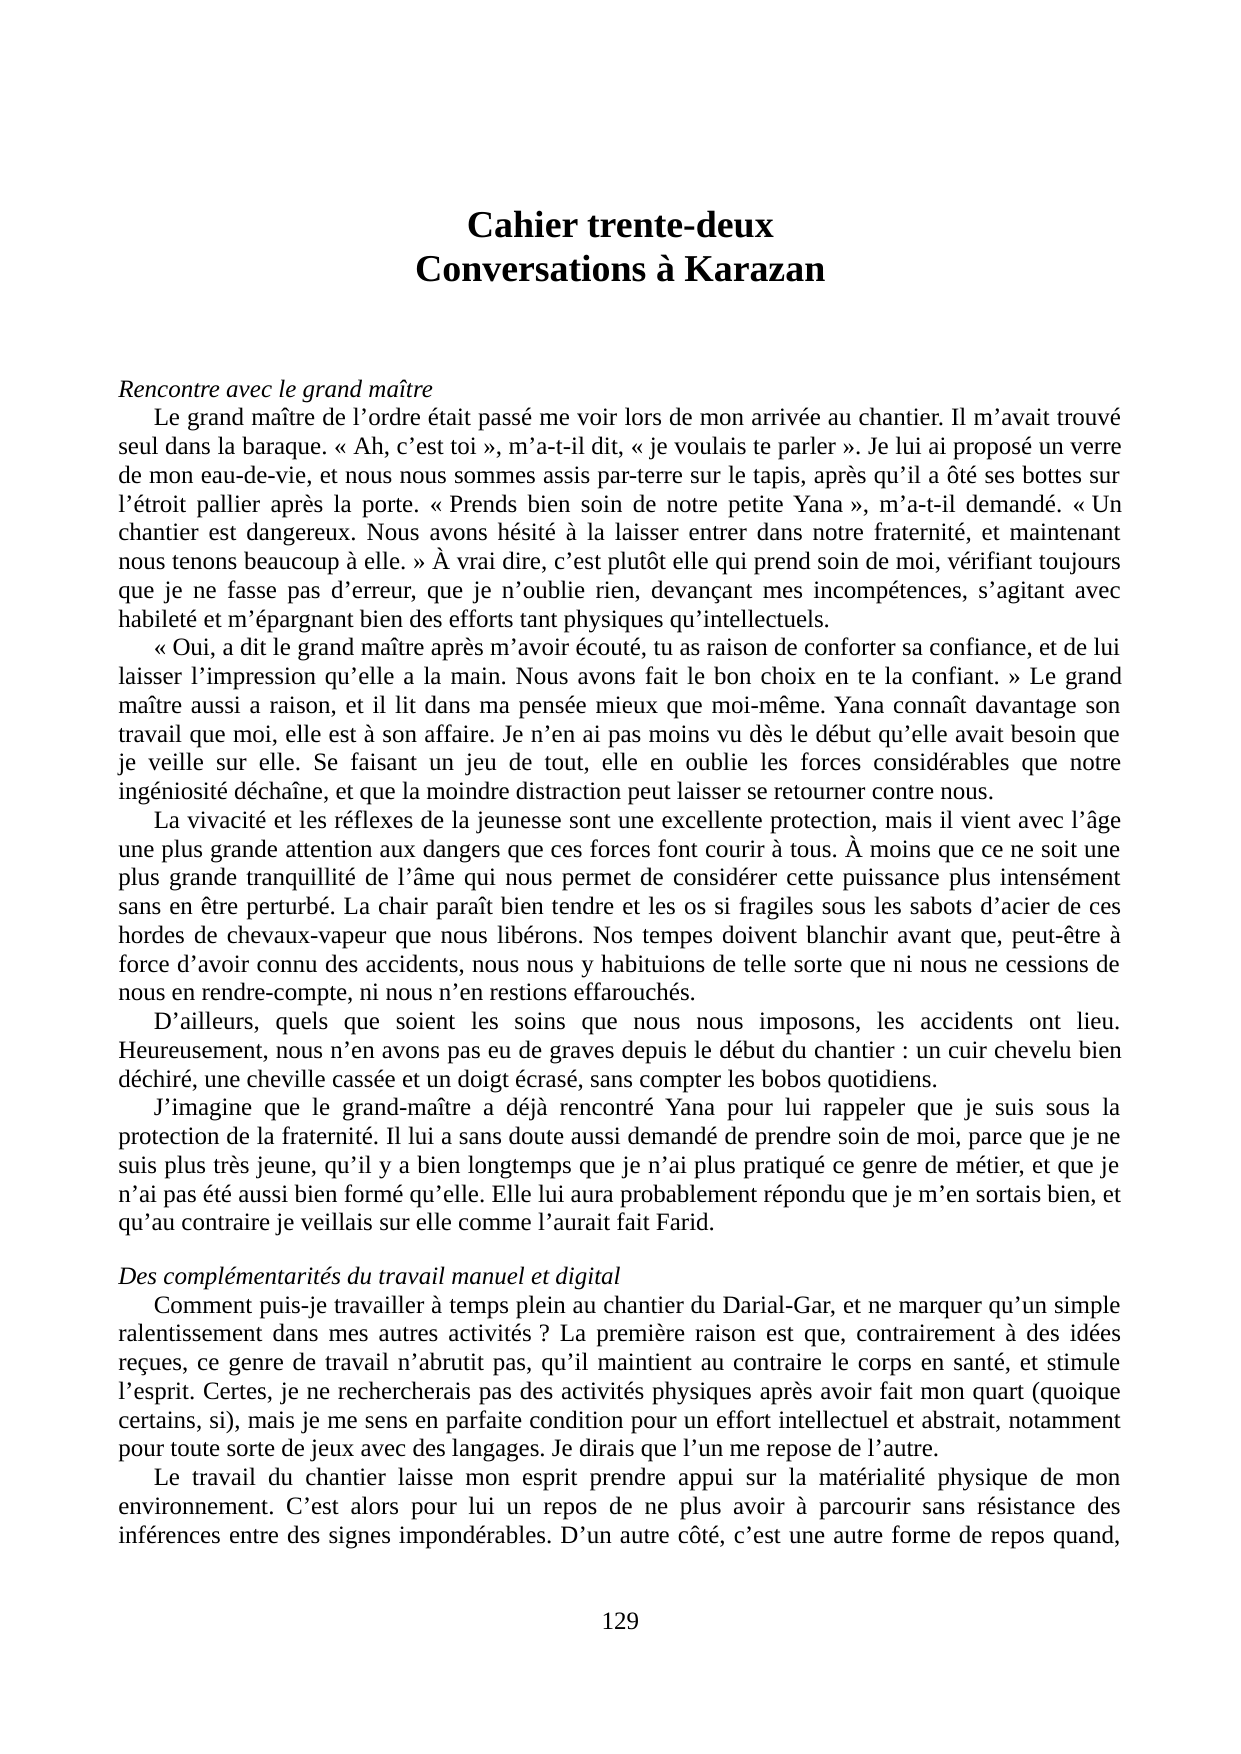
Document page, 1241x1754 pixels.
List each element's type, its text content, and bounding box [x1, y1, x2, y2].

text Comment puis-je travailler à temps plein au chantier du Darial-Gar, et ne marquer qu’un simple ralentissement dans mes autres activités ? La première raison est que, contrairement à des idées reçues, ce genre de travail n’abrutit pas, qu’il maintient au contraire le corps en santé, et stimule l’esprit. Certes, je ne rechercherais pas des activités physiques après avoir fait mon quart (quoique certains, si), mais je me sens en parfaite condition pour un effort intellectuel et abstrait, notamment pour toute sorte de jeux avec des langages. Je dirais que l’un me repose de l’autre. [118, 1290, 1122, 1462]
text Le travail du chantier laisse mon esprit prendre appui sur la matérialité physique de mon environnement. C’est alors pour lui un repos de ne plus avoir à parcourir sans résistance des inférences entre des signes impondérables. D’un autre côté, c’est une autre forme de repos quand, [118, 1462, 1122, 1548]
text J’imagine que le grand-maître a déjà rencontré Yana pour lui rappeler que je suis sous la protection de la fraternité. Il lui a sans doute aussi demandé de prendre soin de moi, parce que je ne suis plus très jeune, qu’il y a bien longtemps que je n’ai plus pratiqué ce genre de métier, et que je n’ai pas été aussi bien formé qu’elle. Elle lui aura probablement répondu que je m’en sortais bien, et qu’au contraire je veillais sur elle comme l’aurait fait Farid. [118, 1092, 1122, 1236]
text D’ailleurs, quels que soient les soins que nous nous imposons, les accidents ont lieu. Heureusement, nous n’en avons pas eu de graves depuis le début du chantier : un cuir chevelu bien déchiré, une cheville cassée et un doigt écrasé, sans compter les bobos quotidiens. [118, 1006, 1122, 1092]
subtitle Cahier trente-deux Conversations à Karazan [118, 202, 1122, 289]
text « Oui, a dit le grand maître après m’avoir écouté, tu as raison de conforter sa confiance, et de lui laisser l’impression qu’elle a la main. Nous avons fait le bon choix en te la confiant. » Le grand maître aussi a raison, et il lit dans ma pensée mieux que moi-même. Yana connaît davantage son travail que moi, elle est à son affaire. Je n’en ai pas moins vu dès le début qu’elle avait besoin que je veille sur elle. Se faisant un jeu de tout, elle en oublie les forces considérables que notre ingéniosité déchaîne, et que la moindre distraction peut laisser se retourner contre nous. [118, 632, 1122, 805]
text La vivacité et les réflexes de la jeunesse sont une excellente protection, mais il vient avec l’âge une plus grande attention aux dangers que ces forces font courir à tous. À moins que ce ne soit une plus grande tranquillité de l’âme qui nous permet de considérer cette puissance plus intensément sans en être perturbé. La chair paraît bien tendre et les os si fragiles sous les sabots d’acier de ces hordes de chevaux-vapeur que nous libérons. Nos tempes doivent blanchir avant que, peut-être à force d’avoir connu des accidents, nous nous y habituions de telle sorte que ni nous ne cessions de nous en rendre-compte, ni nous n’en restions effarouchés. [118, 805, 1122, 1006]
text Le grand maître de l’ordre était passé me voir lors de mon arrivée au chantier. Il m’avait trouvé seul dans la baraque. « Ah, c’est toi », m’a-t-il dit, « je voulais te parler ». Je lui ai proposé un verre de mon eau-de-vie, et nous nous sommes assis par-terre sur le tapis, après qu’il a ôté ses bottes sur l’étroit pallier après la porte. « Prends bien soin de notre petite Yana », m’a-t-il demandé. « Un chantier est dangereux. Nous avons hésité à la laisser entrer dans notre fraternité, et maintenant nous tenons beaucoup à elle. » À vrai dire, c’est plutôt elle qui prend soin de moi, vérifiant toujours que je ne fasse pas d’erreur, que je n’oublie rien, devançant mes incompétences, s’agitant avec habileté et m’épargnant bien des efforts tant physiques qu’intellectuels. [118, 402, 1122, 632]
subtitle Rencontre avec le grand maître [118, 374, 1122, 402]
subtitle Des complémentarités du travail manuel et digital [118, 1261, 1122, 1290]
